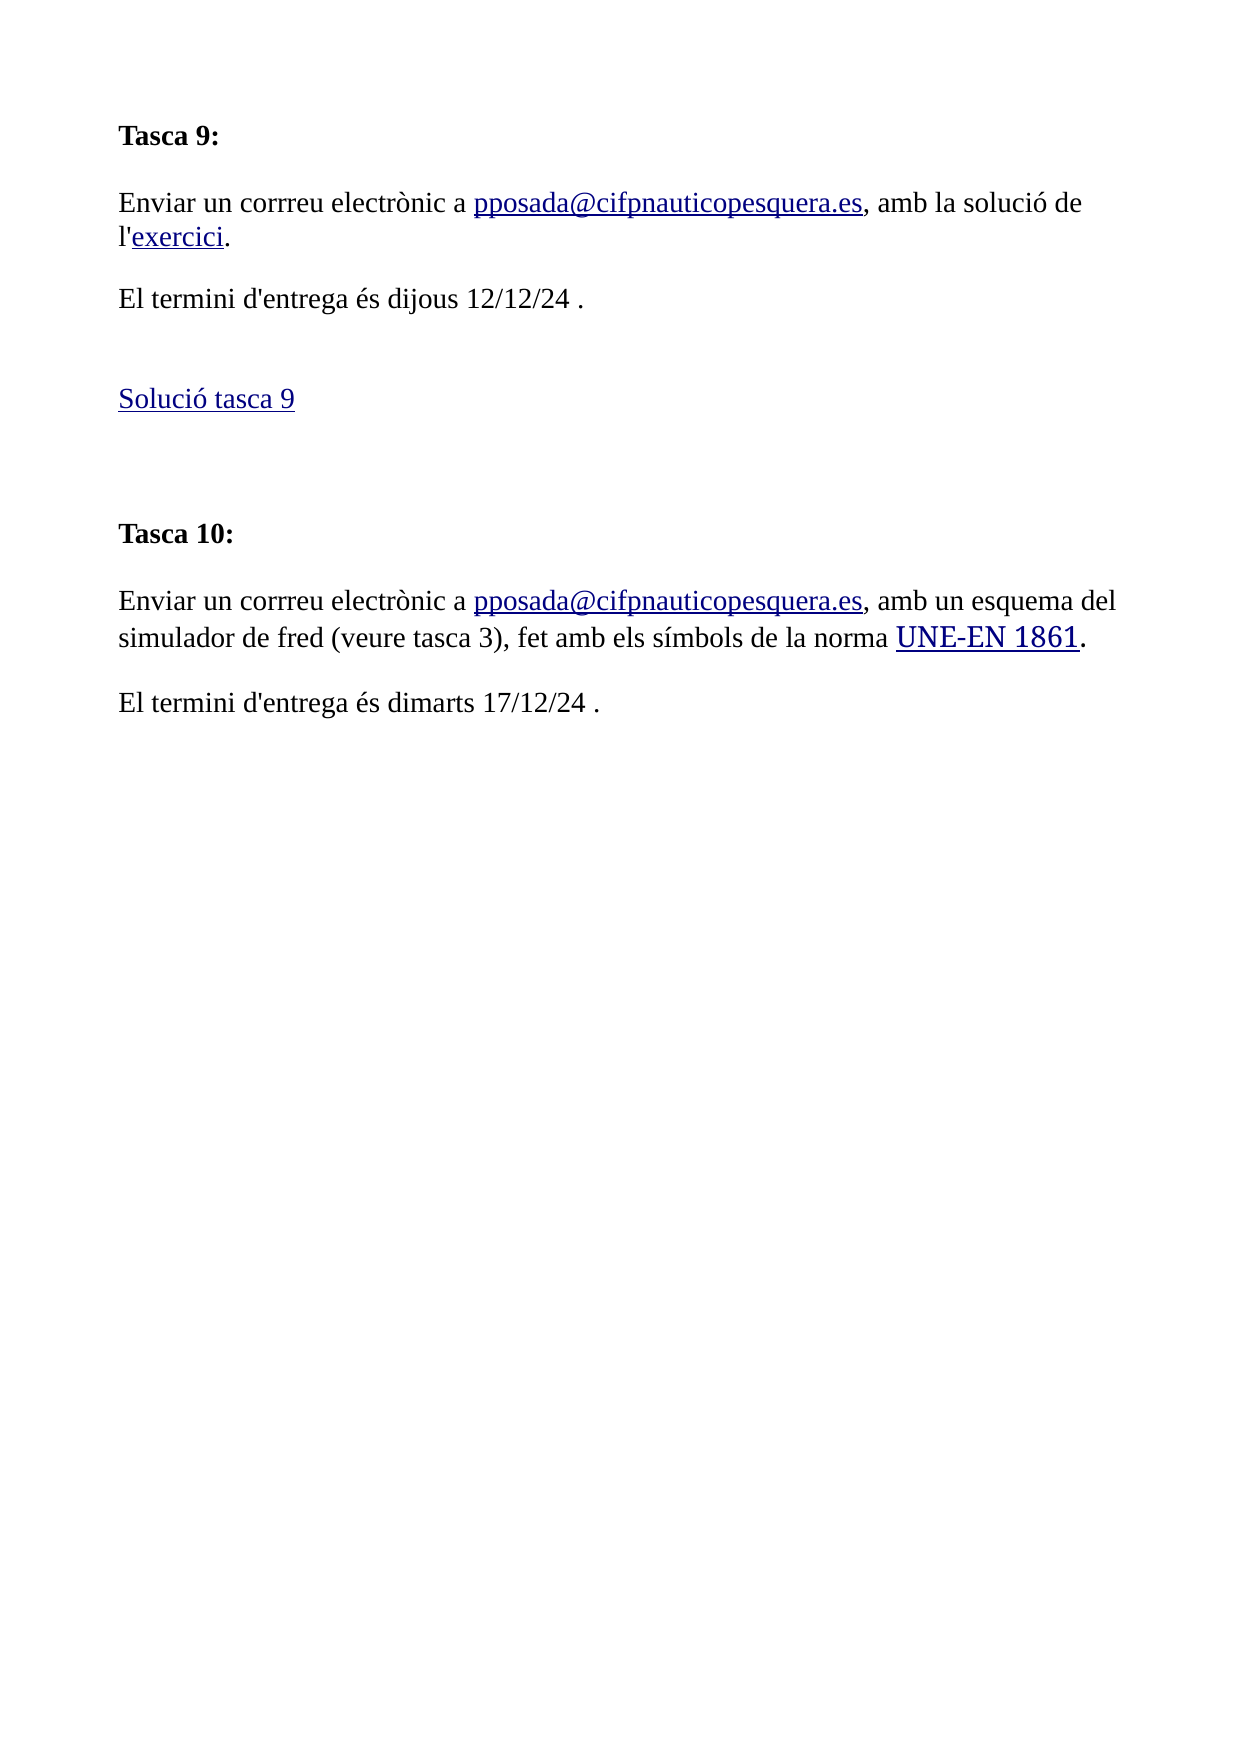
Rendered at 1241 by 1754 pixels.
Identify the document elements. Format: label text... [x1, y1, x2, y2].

text El termini d'entrega és dimarts 17/12/24 . [118, 685, 1122, 718]
text Tasca 9: [118, 118, 1122, 152]
text Enviar un corrreu electrònic a pposada@cifpnauticopesquera.es, amb un esquema del simulador de fred (veure tasca 3), fet amb els símbols de la norma UNE-EN 1861. [118, 583, 1122, 656]
text Solució tasca 9 [118, 382, 1122, 415]
text El termini d'entrega és dijous 12/12/24 . [118, 281, 1122, 314]
text Tasca 10: [118, 516, 1122, 549]
text Enviar un corrreu electrònic a pposada@cifpnauticopesquera.es, amb la solució de l'exercici. [118, 185, 1122, 252]
